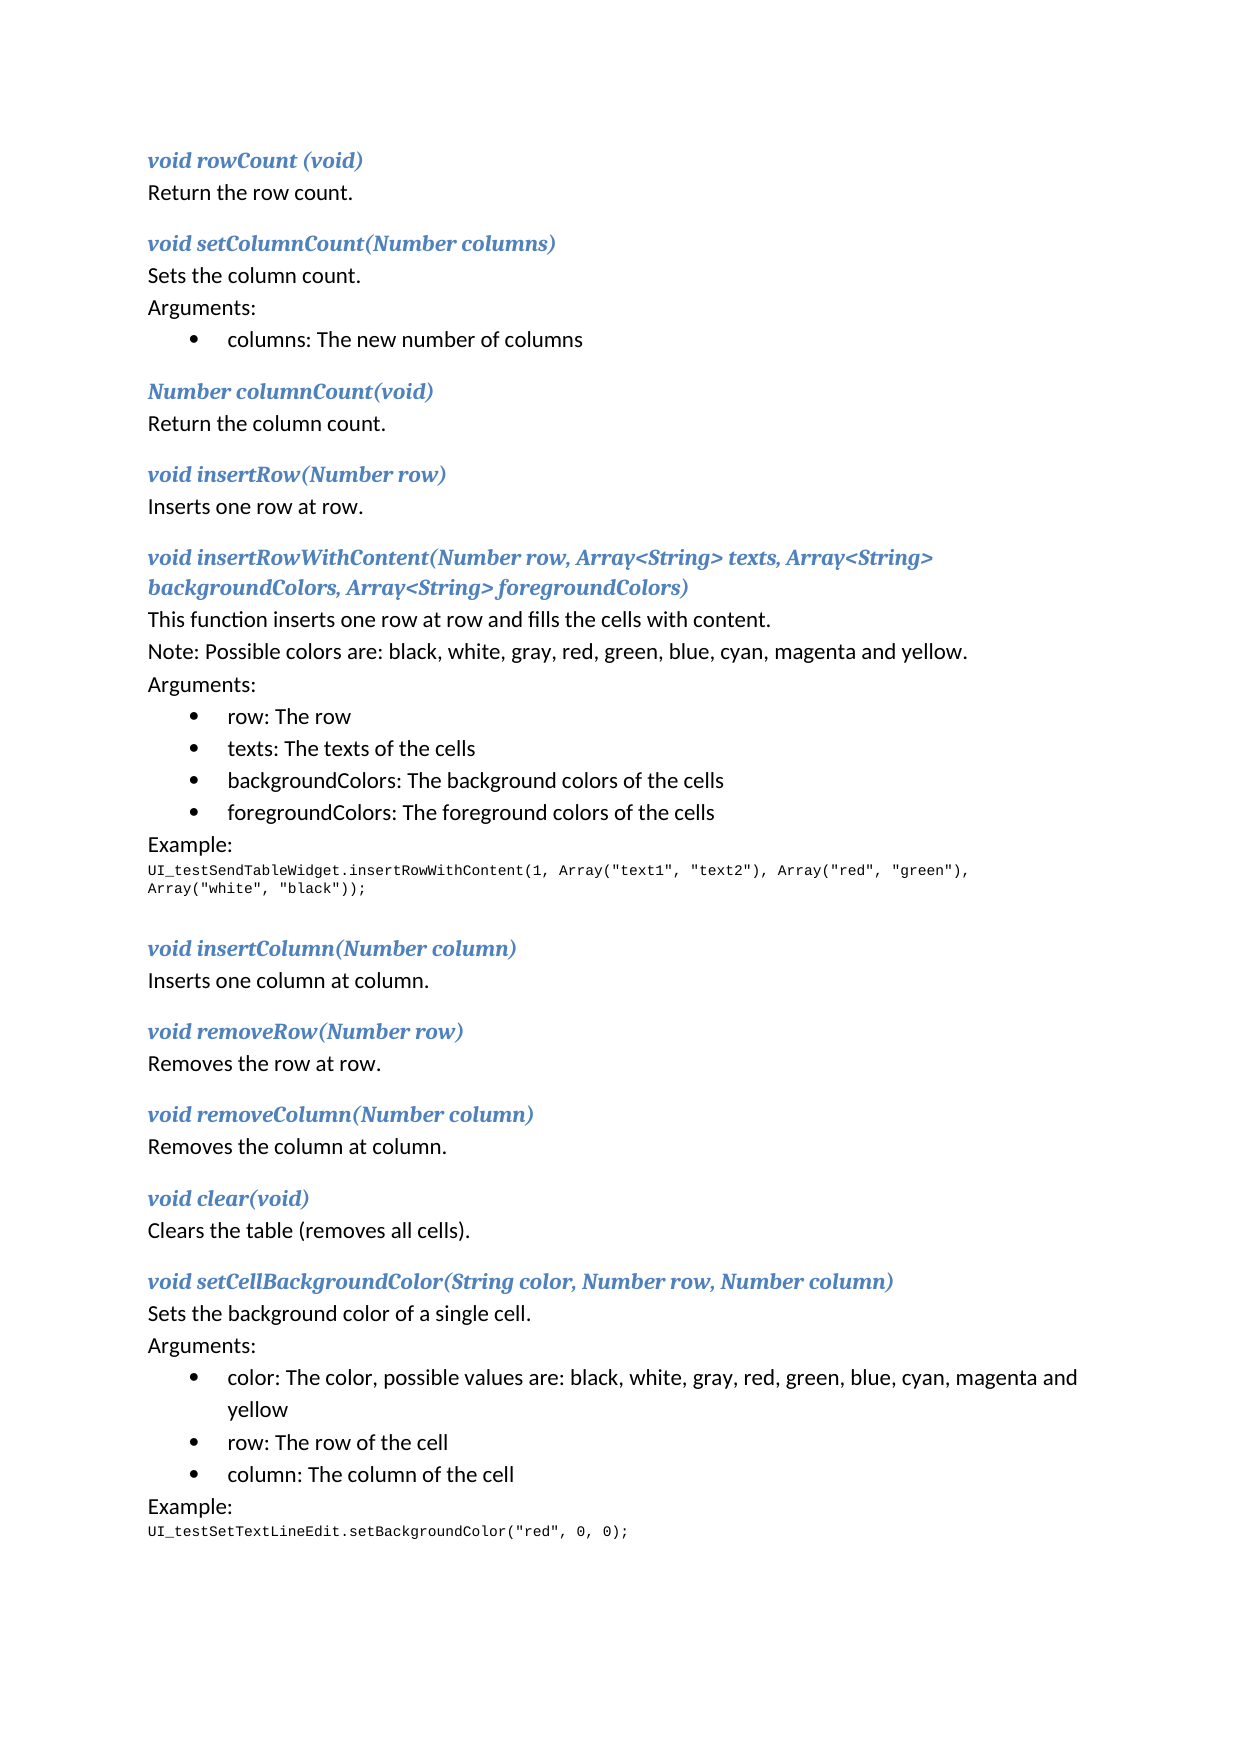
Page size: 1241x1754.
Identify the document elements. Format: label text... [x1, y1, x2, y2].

list backgroundColors: The background colors of the cells [190, 766, 1093, 794]
text Inserts one column at column. [148, 966, 1093, 994]
list row: The row [190, 702, 1093, 730]
text This function inserts one row at row and fills the cells with content. [148, 605, 1093, 633]
list foregroundColors: The foreground colors of the cells [190, 798, 1093, 826]
list texts: The texts of the cells [190, 734, 1093, 762]
subtitle void clear(void) [148, 1186, 1093, 1212]
text Arguments: [148, 1331, 1093, 1359]
text Sets the background color of a single cell. [148, 1299, 1093, 1327]
text Removes the row at row. [148, 1049, 1093, 1077]
subtitle Number columnCount(void) [148, 378, 1093, 405]
subtitle void setColumnCount(Number columns) [148, 231, 1093, 257]
text UI_testSetTextLineEdit.setBackgroundColor("red", 0, 0); [148, 1524, 1093, 1541]
list column: The column of the cell [190, 1460, 1093, 1488]
text UI_testSendTableWidget.insertRowWithContent(1, Array("text1", "text2"), Array("red", "green"), Array("white", "black")); [148, 863, 1093, 898]
subtitle void insertRow(Number row) [148, 462, 1093, 488]
text Arguments: [148, 293, 1093, 321]
text Inserts one row at row. [148, 492, 1093, 520]
list row: The row of the cell [190, 1428, 1093, 1456]
subtitle void insertRowWithContent(Number row, Array<String> texts, Array<String> backgroundColors, Array<String> foregroundColors) [148, 545, 1093, 601]
list color: The color, possible values are: black, white, gray, red, green, blue, cyan, magenta and yellow [190, 1363, 1093, 1423]
text Arguments: [148, 670, 1093, 698]
text Return the column count. [148, 409, 1093, 437]
text Sets the column count. [148, 261, 1093, 289]
subtitle void rowCount (void) [148, 148, 1093, 174]
text Return the row count. [148, 178, 1093, 206]
text Example: [148, 831, 1093, 859]
text Note: Possible colors are: black, white, gray, red, green, blue, cyan, magenta and yellow. [148, 637, 1093, 666]
text Removes the column at column. [148, 1132, 1093, 1161]
text Clears the table (removes all cells). [148, 1216, 1093, 1244]
subtitle void setCellBackgroundColor(String color, Number row, Number column) [148, 1269, 1093, 1295]
text Example: [148, 1492, 1093, 1520]
subtitle void removeRow(Number row) [148, 1019, 1093, 1045]
subtitle void insertColumn(Number column) [148, 936, 1093, 962]
list columns: The new number of columns [190, 325, 1093, 353]
subtitle void removeColumn(Number column) [148, 1102, 1093, 1129]
